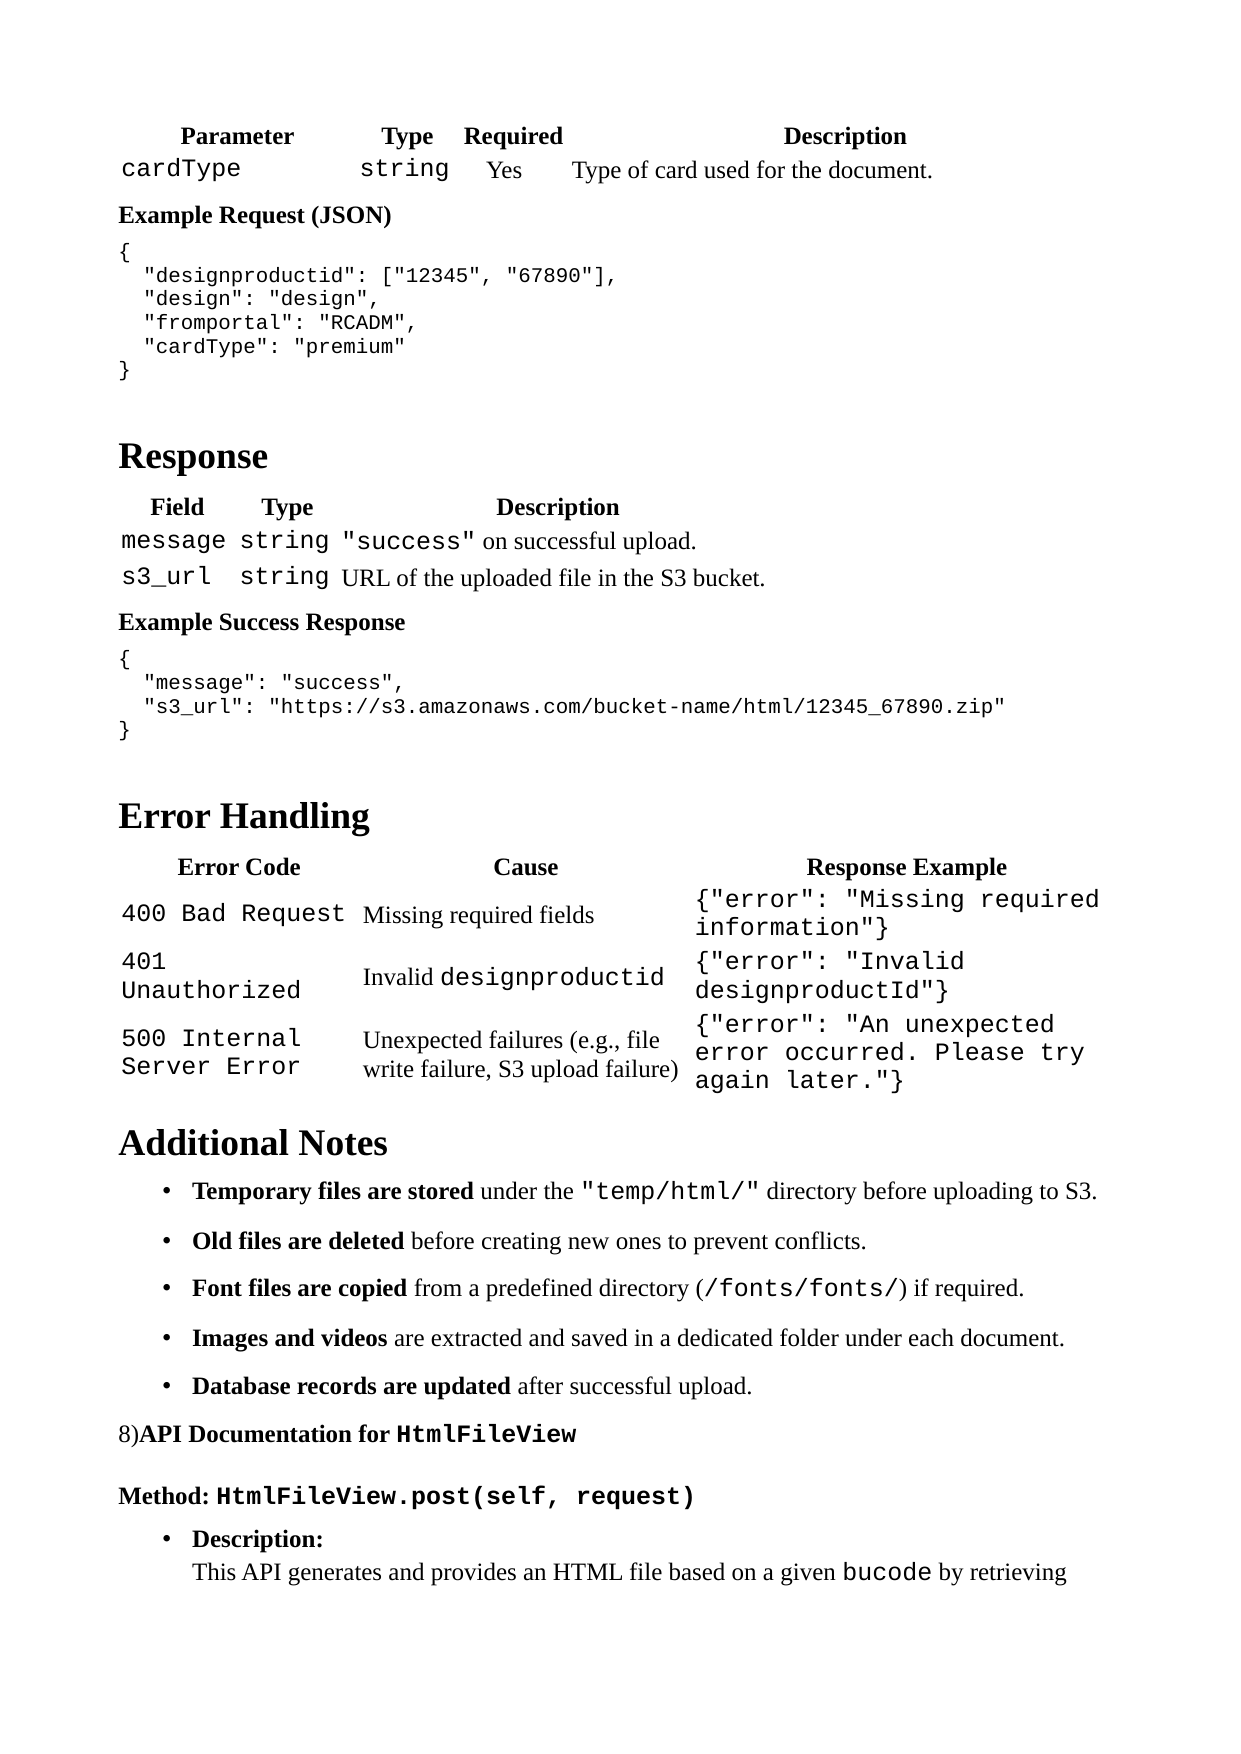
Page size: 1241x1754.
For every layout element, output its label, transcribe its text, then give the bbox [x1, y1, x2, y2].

table_cell Type of card used for the document. [569, 153, 1122, 187]
text 8)API Documentation for HtmlFileView [118, 1419, 1122, 1449]
list Old files are deleted before creating new ones to prevent conflicts. [162, 1226, 1122, 1254]
table_header Description [338, 489, 778, 523]
text "cardType": "premium" [118, 336, 1122, 359]
table_header Response Example [692, 849, 1122, 883]
table_header Cause [360, 849, 692, 883]
text "designproductid": ["12345", "67890"], [118, 265, 1122, 288]
subtitle Additional Notes [118, 1120, 1122, 1163]
text "message": "success", [118, 672, 1122, 696]
subtitle Error Handling [118, 793, 1122, 836]
table_cell 500 Internal Server Error [118, 1009, 360, 1099]
list Database records are updated after successful upload. [162, 1371, 1122, 1400]
list Font files are copied from a predefined directory (/fonts/fonts/) if required. [162, 1273, 1122, 1304]
text { [118, 648, 1122, 672]
table_cell string [356, 153, 458, 187]
table_header Parameter [118, 118, 356, 153]
table_cell string [236, 524, 338, 560]
table_header Type [356, 118, 458, 153]
text } [118, 719, 1122, 743]
table_cell string [236, 560, 338, 595]
table_cell Unexpected failures (e.g., file write failure, S3 upload failure) [360, 1009, 692, 1099]
list Temporary files are stored under the "temp/html/" directory before uploading to S3. [162, 1176, 1122, 1207]
text { [118, 241, 1122, 265]
subtitle Example Request (JSON) [118, 200, 1122, 228]
table_cell cardType [118, 153, 356, 187]
table_cell 400 Bad Request [118, 884, 360, 946]
table_cell message [118, 524, 236, 560]
table_header Error Code [118, 849, 360, 883]
table_cell {"error": "Invalid designproductId"} [692, 946, 1122, 1008]
table_cell {"error": "Missing required information"} [692, 884, 1122, 946]
list Description: This API generates and provides an HTML file based on a given bucode by retrieving [162, 1524, 1122, 1588]
text } [118, 359, 1122, 383]
text "design": "design", [118, 288, 1122, 312]
table_cell URL of the uploaded file in the S3 bucket. [338, 560, 778, 595]
text "s3_url": "https://s3.amazonaws.com/bucket-name/html/12345_67890.zip" [118, 696, 1122, 719]
table_cell s3_url [118, 560, 236, 595]
subtitle Response [118, 433, 1122, 476]
table_header Required [458, 118, 569, 153]
table_cell Invalid designproductid [360, 946, 692, 1008]
table_header Field [118, 489, 236, 523]
table_cell {"error": "An unexpected error occurred. Please try again later."} [692, 1009, 1122, 1099]
table_header Description [569, 118, 1122, 153]
subtitle Method: HtmlFileView.post(self, request) [118, 1481, 1122, 1512]
table_header Type [236, 489, 338, 523]
text "fromportal": "RCADM", [118, 312, 1122, 336]
list Images and videos are extracted and saved in a dedicated folder under each document. [162, 1323, 1122, 1352]
table_cell Missing required fields [360, 884, 692, 946]
subtitle Example Success Response [118, 607, 1122, 636]
table_cell 401 Unauthorized [118, 946, 360, 1008]
table_cell ✅ Yes [458, 153, 569, 187]
table_cell "success" on successful upload. [338, 524, 778, 560]
